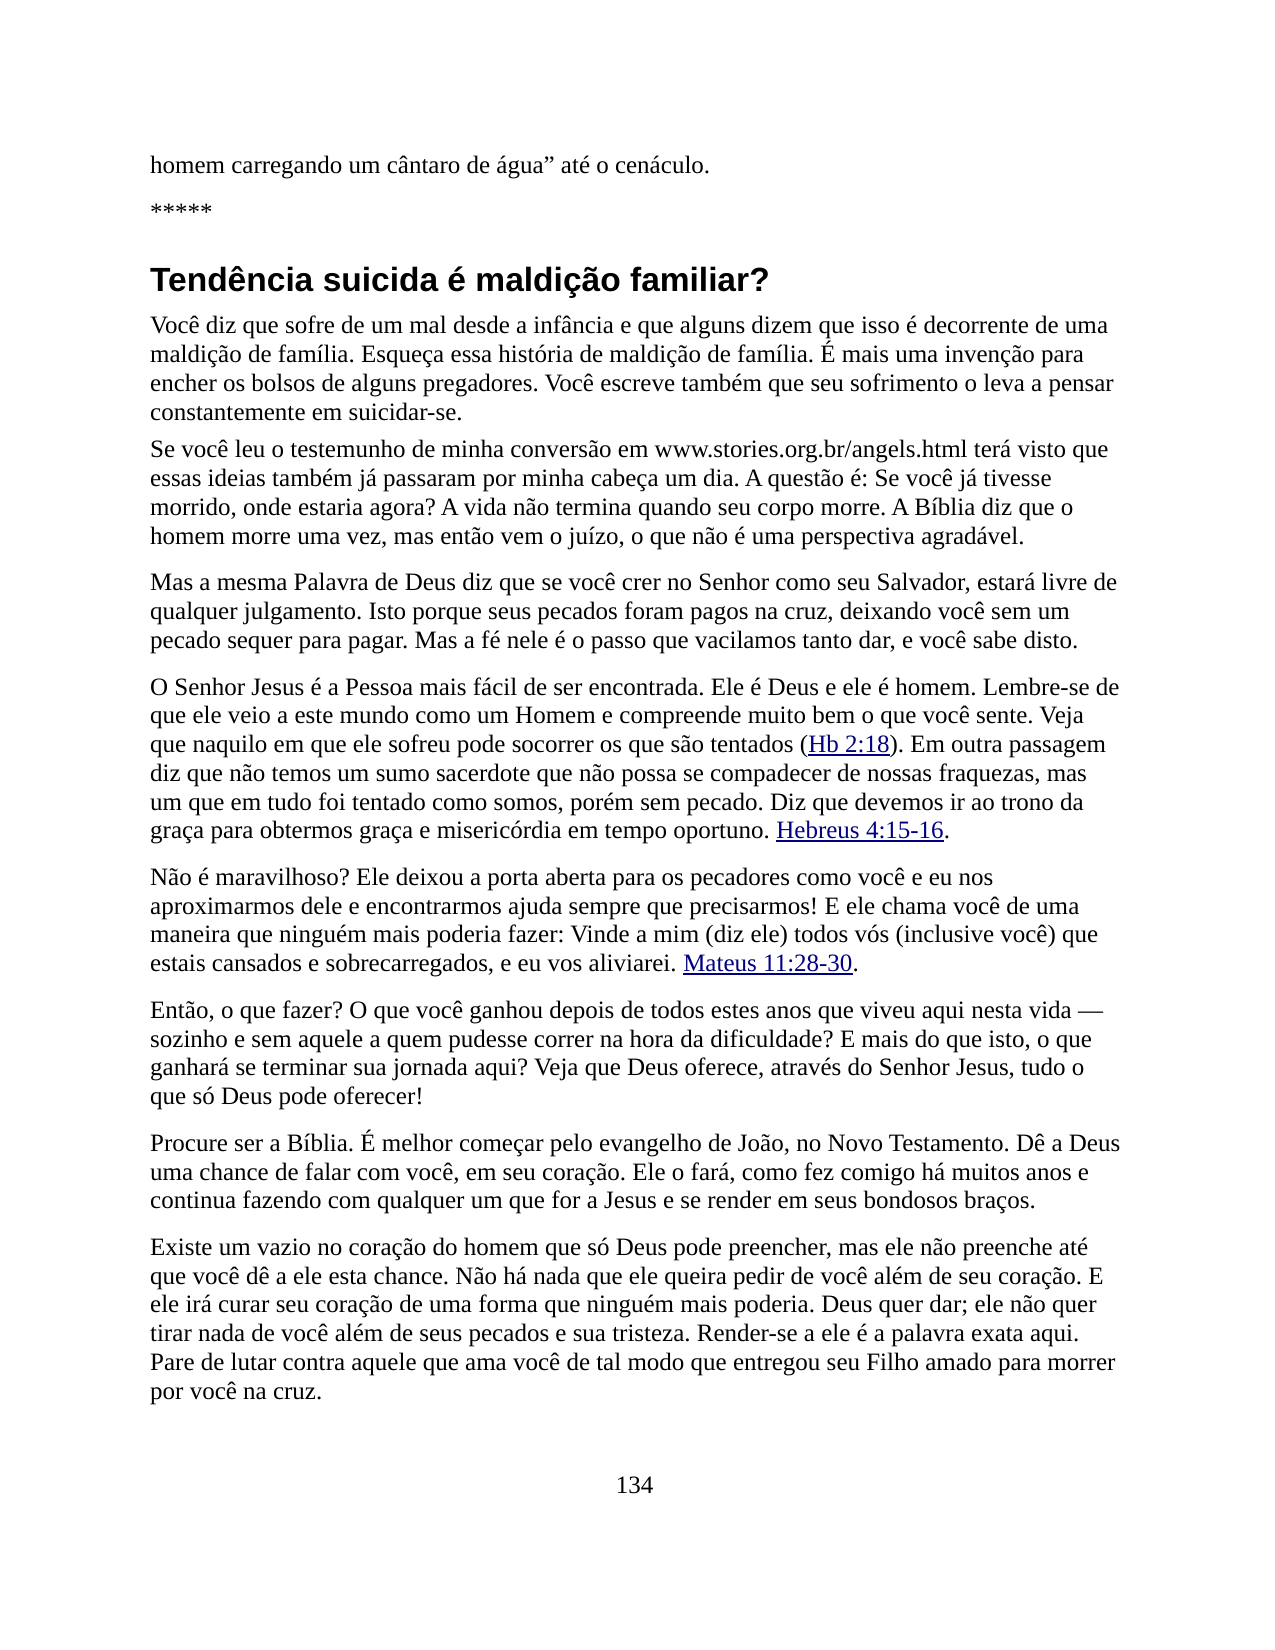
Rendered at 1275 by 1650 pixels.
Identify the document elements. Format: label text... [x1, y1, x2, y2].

text ***** [150, 197, 1125, 225]
text Não é maravilhoso? Ele deixou a porta aberta para os pecadores como você e eu nos aproximarmos dele e encontrarmos ajuda sempre que precisarmos! E ele chama você de uma maneira que ninguém mais poderia fazer: Vinde a mim (diz ele) todos vós (inclusive você) que estais cansados e sobrecarregados, e eu vos aliviarei. Mateus 11:28-30. [150, 862, 1125, 977]
text Então, o que fazer? O que você ganhou depois de todos estes anos que viveu aqui nesta vida — sozinho e sem aquele a quem pudesse correr na hora da dificuldade? E mais do que isto, o que ganhará se terminar sua jornada aqui? Veja que Deus oferece, através do Senhor Jesus, tudo o que só Deus pode oferecer! [150, 995, 1125, 1110]
text Procure ser a Bíblia. É melhor começar pelo evangelho de João, no Novo Testamento. Dê a Deus uma chance de falar com você, em seu coração. Ele o fará, como fez comigo há muitos anos e continua fazendo com qualquer um que for a Jesus e se render em seus bondosos braços. [150, 1128, 1125, 1214]
text Se você leu o testemunho de minha conversão em www.stories.org.br/angels.html terá visto que essas ideias também já passaram por minha cabeça um dia. A questão é: Se você já tivesse morrido, onde estaria agora? A vida não termina quando seu corpo morre. A Bíblia diz que o homem morre uma vez, mas então vem o juízo, o que não é uma perspectiva agradável. [150, 434, 1125, 549]
subtitle Tendência suicida é maldição familiar? [150, 259, 1125, 298]
text O Senhor Jesus é a Pessoa mais fácil de ser encontrada. Ele é Deus e ele é homem. Lembre-se de que ele veio a este mundo como um Homem e compreende muito bem o que você sente. Veja que naquilo em que ele sofreu pode socorrer os que são tentados (Hb 2:18). Em outra passagem diz que não temos um sumo sacerdote que não possa se compadecer de nossas fraquezas, mas um que em tudo foi tentado como somos, porém sem pecado. Diz que devemos ir ao trono da graça para obtermos graça e misericórdia em tempo oportuno. Hebreus 4:15-16. [150, 672, 1125, 844]
text Existe um vazio no coração do homem que só Deus pode preencher, mas ele não preenche até que você dê a ele esta chance. Não há nada que ele queira pedir de você além de seu coração. E ele irá curar seu coração de uma forma que ninguém mais poderia. Deus quer dar; ele não quer tirar nada de você além de seus pecados e sua tristeza. Render-se a ele é a palavra exata aqui. Pare de lutar contra aquele que ama você de tal modo que entregou seu Filho amado para morrer por você na cruz. [150, 1232, 1125, 1404]
text Você diz que sofre de um mal desde a infância e que alguns dizem que isso é decorrente de uma maldição de família. Esqueça essa história de maldição de família. É mais uma invenção para encher os bolsos de alguns pregadores. Você escreve também que seu sofrimento o leva a pensar constantemente em suicidar-se. [150, 311, 1125, 426]
text Mas a mesma Palavra de Deus diz que se você crer no Senhor como seu Salvador, estará livre de qualquer julgamento. Isto porque seus pecados foram pagos na cruz, deixando você sem um pecado sequer para pagar. Mas a fé nele é o passo que vacilamos tanto dar, e você sabe disto. [150, 567, 1125, 654]
text homem carregando um cântaro de água” até o cenáculo. [150, 150, 1125, 179]
